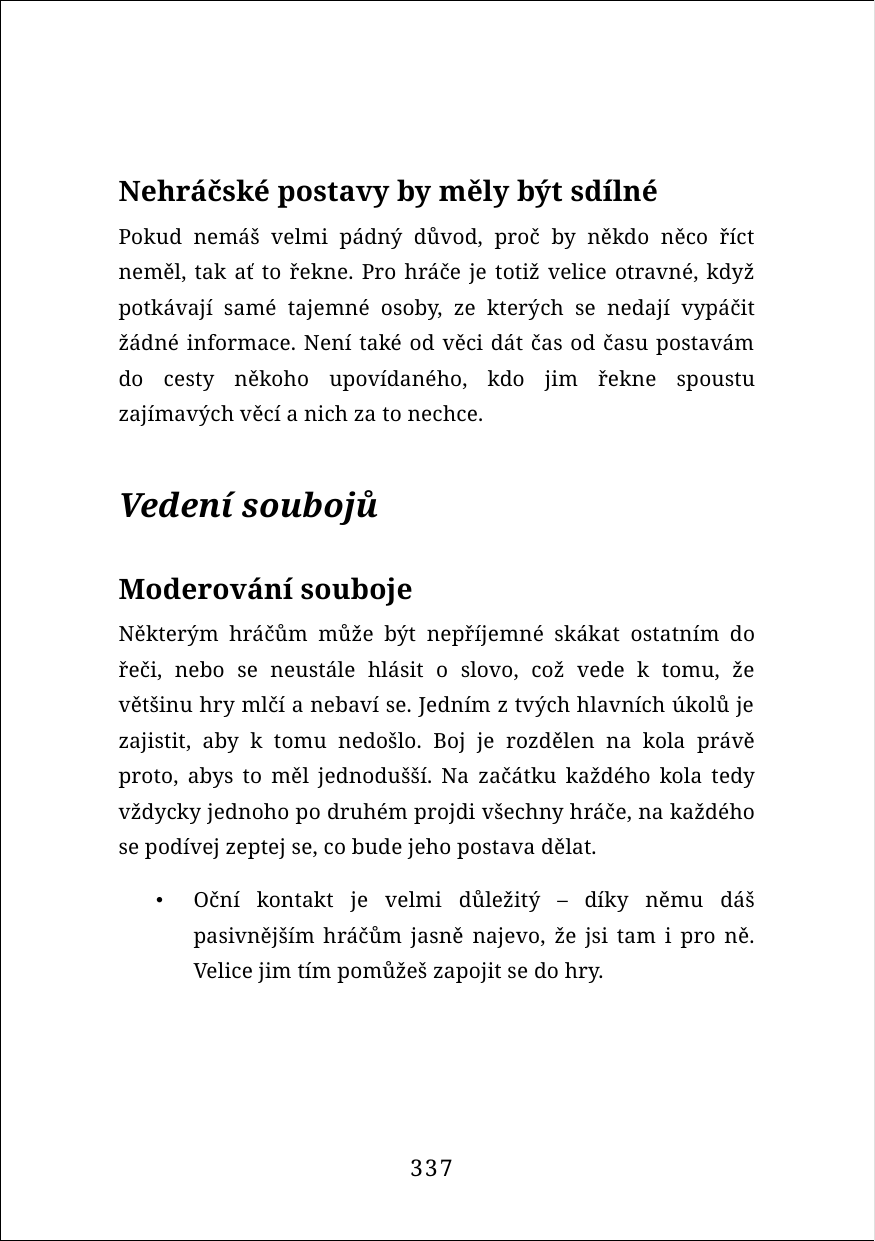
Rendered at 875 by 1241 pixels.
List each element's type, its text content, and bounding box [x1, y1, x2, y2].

subtitle Nehráčské postavy by měly být sdílné [118, 172, 756, 210]
list Oční kontakt je velmi důležitý – díky němu dáš pasivnějším hráčům jasně najevo, že jsi tam i pro ně. Velice jim tím pomůžeš zapojit se do hry. [156, 886, 756, 985]
subtitle Vedení soubojů [118, 482, 756, 528]
text Pokud nemáš velmi pádný důvod, proč by někdo něco říct neměl, tak ať to řekne. Pro hráče je totiž velice otravné, když potkávají samé tajemné osoby, ze kterých se nedají vypáčit žádné informace. Není také od věci dát čas od času postavám do cesty někoho upovídaného, kdo jim řekne spoustu zajímavých věcí a nich za to nechce. [118, 222, 756, 428]
text Některým hráčům může být nepříjemné skákat ostatním do řeči, nebo se neustále hlásit o slovo, což vede k tomu, že většinu hry mlčí a nebaví se. Jedním z tvých hlavních úkolů je zajistit, aby k tomu nedošlo. Boj je rozdělen na kola právě proto, abys to měl jednodušší. Na začátku každého kola tedy vždycky jednoho po druhém projdi všechny hráče, na každého se podívej zeptej se, co bude jeho postava dělat. [118, 619, 756, 861]
subtitle Moderování souboje [118, 569, 756, 607]
